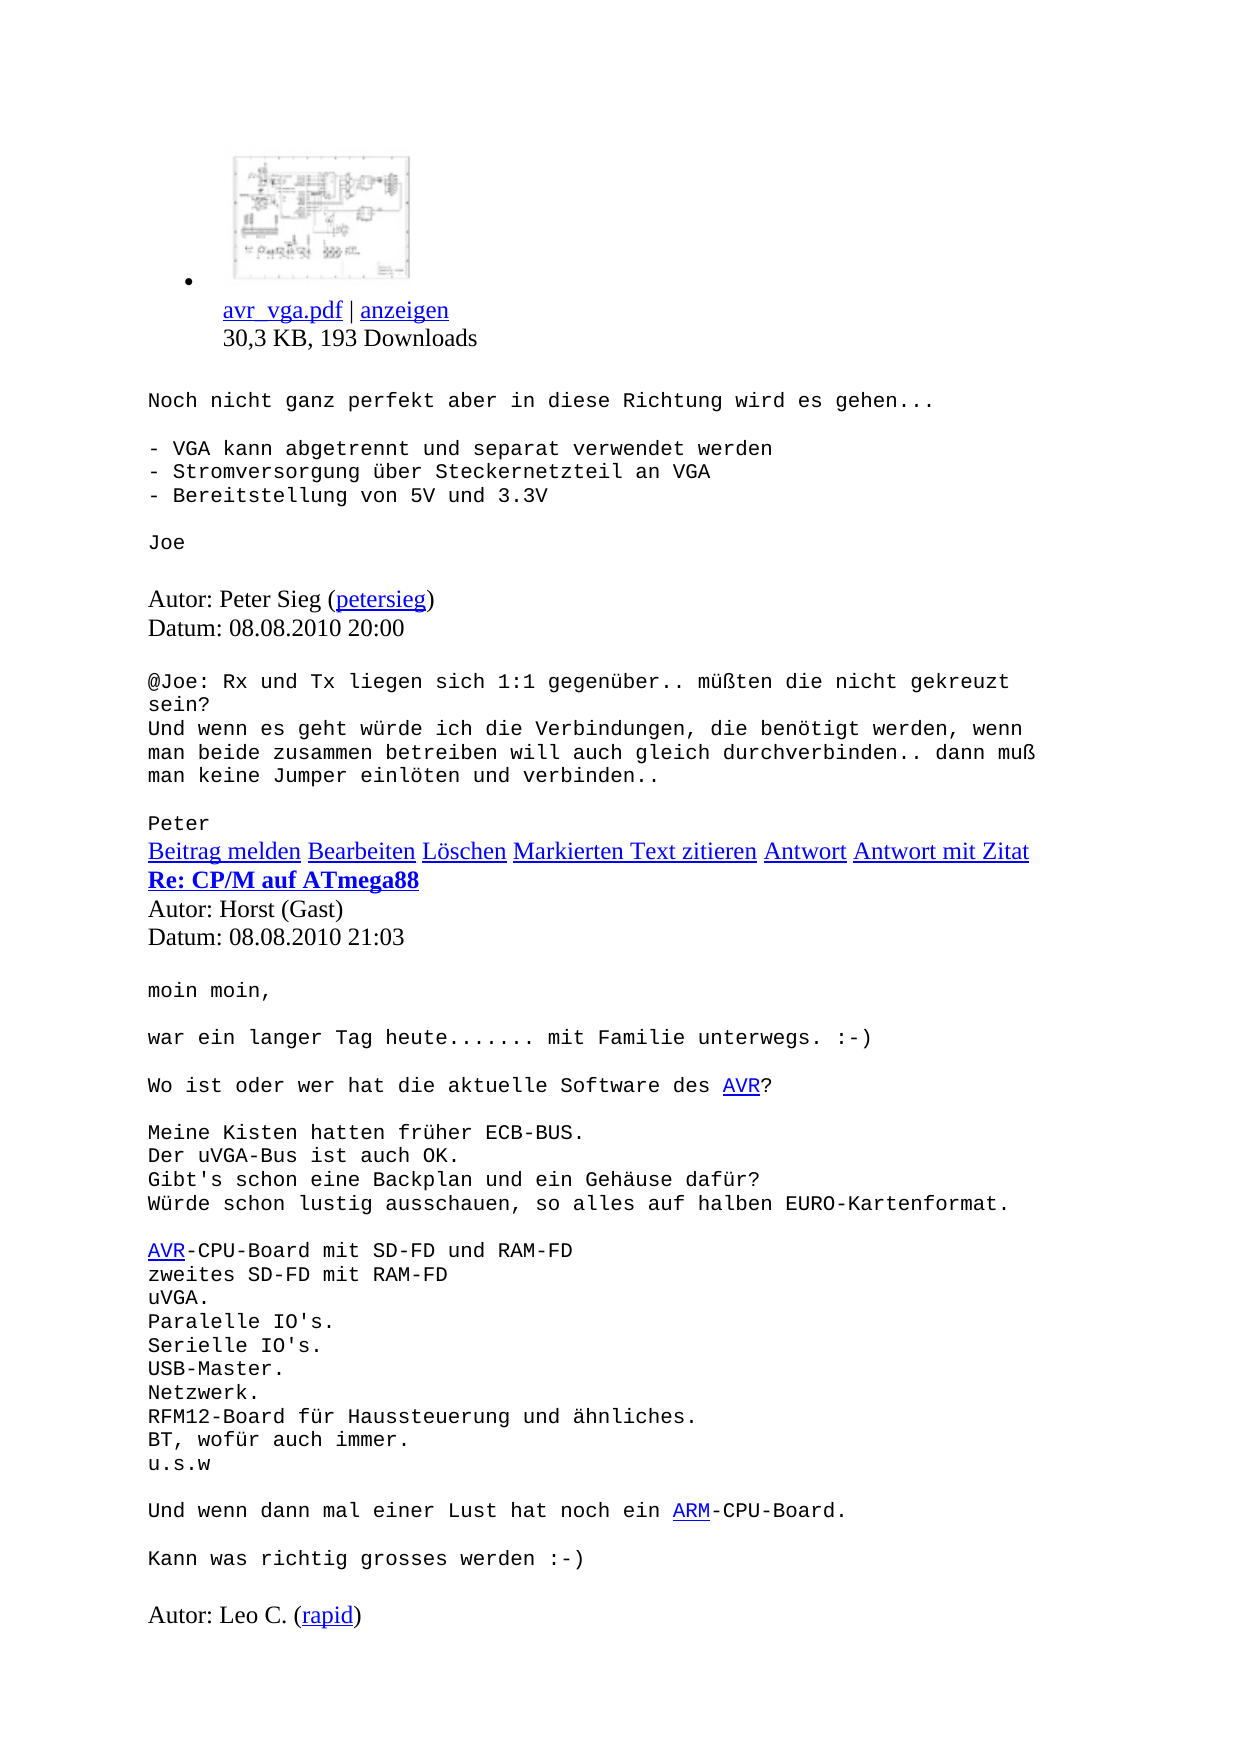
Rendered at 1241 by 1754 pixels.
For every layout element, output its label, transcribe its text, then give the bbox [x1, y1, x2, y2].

text Kann was richtig grosses werden :-) [148, 1547, 1093, 1571]
picture [222, 147, 421, 289]
text - Stromversorgung über Steckernetzteil an VGA [148, 461, 1093, 485]
text Gibt's schon eine Backplan und ein Gehäuse dafür? [148, 1169, 1093, 1193]
text Serielle IO's. [148, 1335, 1093, 1358]
text sein? [148, 694, 1093, 718]
text Joe [148, 532, 1093, 556]
text Peter [148, 813, 1093, 836]
text Datum: 08.08.2010 20:00 [148, 613, 1093, 642]
text @Joe: Rx und Tx liegen sich 1:1 gegenüber.. müßten die nicht gekreuzt [148, 671, 1093, 694]
text USB-Master. [148, 1358, 1093, 1382]
text RFM12-Board für Haussteuerung und ähnliches. [148, 1406, 1093, 1429]
text Beitrag melden Bearbeiten Löschen Markierten Text zitieren Antwort Antwort mit Zitat [148, 836, 1093, 865]
text Und wenn dann mal einer Lust hat noch ein ARM-CPU-Board. [148, 1500, 1093, 1524]
text uVGA. [148, 1287, 1093, 1311]
list avr_vga.pdf | anzeigen 30,3 KB, 193 Downloads [185, 267, 1093, 351]
text man beide zusammen betreiben will auch gleich durchverbinden.. dann muß [148, 742, 1093, 765]
text Der uVGA-Bus ist auch OK. [148, 1146, 1093, 1169]
text Re: CP/M auf ATmega88 [148, 865, 1093, 894]
text Netzwerk. [148, 1382, 1093, 1406]
text Datum: 08.08.2010 21:03 [148, 922, 1093, 951]
text Meine Kisten hatten früher ECB-BUS. [148, 1122, 1093, 1146]
text - Bereitstellung von 5V und 3.3V [148, 485, 1093, 508]
text BT, wofür auch immer. [148, 1429, 1093, 1453]
text Würde schon lustig ausschauen, so alles auf halben EURO-Kartenformat. [148, 1193, 1093, 1216]
text Wo ist oder wer hat die aktuelle Software des AVR? [148, 1074, 1093, 1098]
text Noch nicht ganz perfekt aber in diese Richtung wird es gehen... [148, 390, 1093, 414]
text Und wenn es geht würde ich die Verbindungen, die benötigt werden, wenn [148, 718, 1093, 742]
text Paralelle IO's. [148, 1311, 1093, 1335]
text Autor: Horst (Gast) [148, 894, 1093, 922]
text moin moin, [148, 980, 1093, 1004]
text u.s.w [148, 1453, 1093, 1477]
text Autor: Peter Sieg (petersieg) [148, 584, 1093, 613]
text Autor: Leo C. (rapid) [148, 1600, 1093, 1629]
text AVR-CPU-Board mit SD-FD und RAM-FD [148, 1240, 1093, 1264]
text - VGA kann abgetrennt und separat verwendet werden [148, 437, 1093, 461]
text war ein langer Tag heute....... mit Familie unterwegs. :-) [148, 1027, 1093, 1051]
text zweites SD-FD mit RAM-FD [148, 1264, 1093, 1287]
text man keine Jumper einlöten und verbinden.. [148, 765, 1093, 789]
